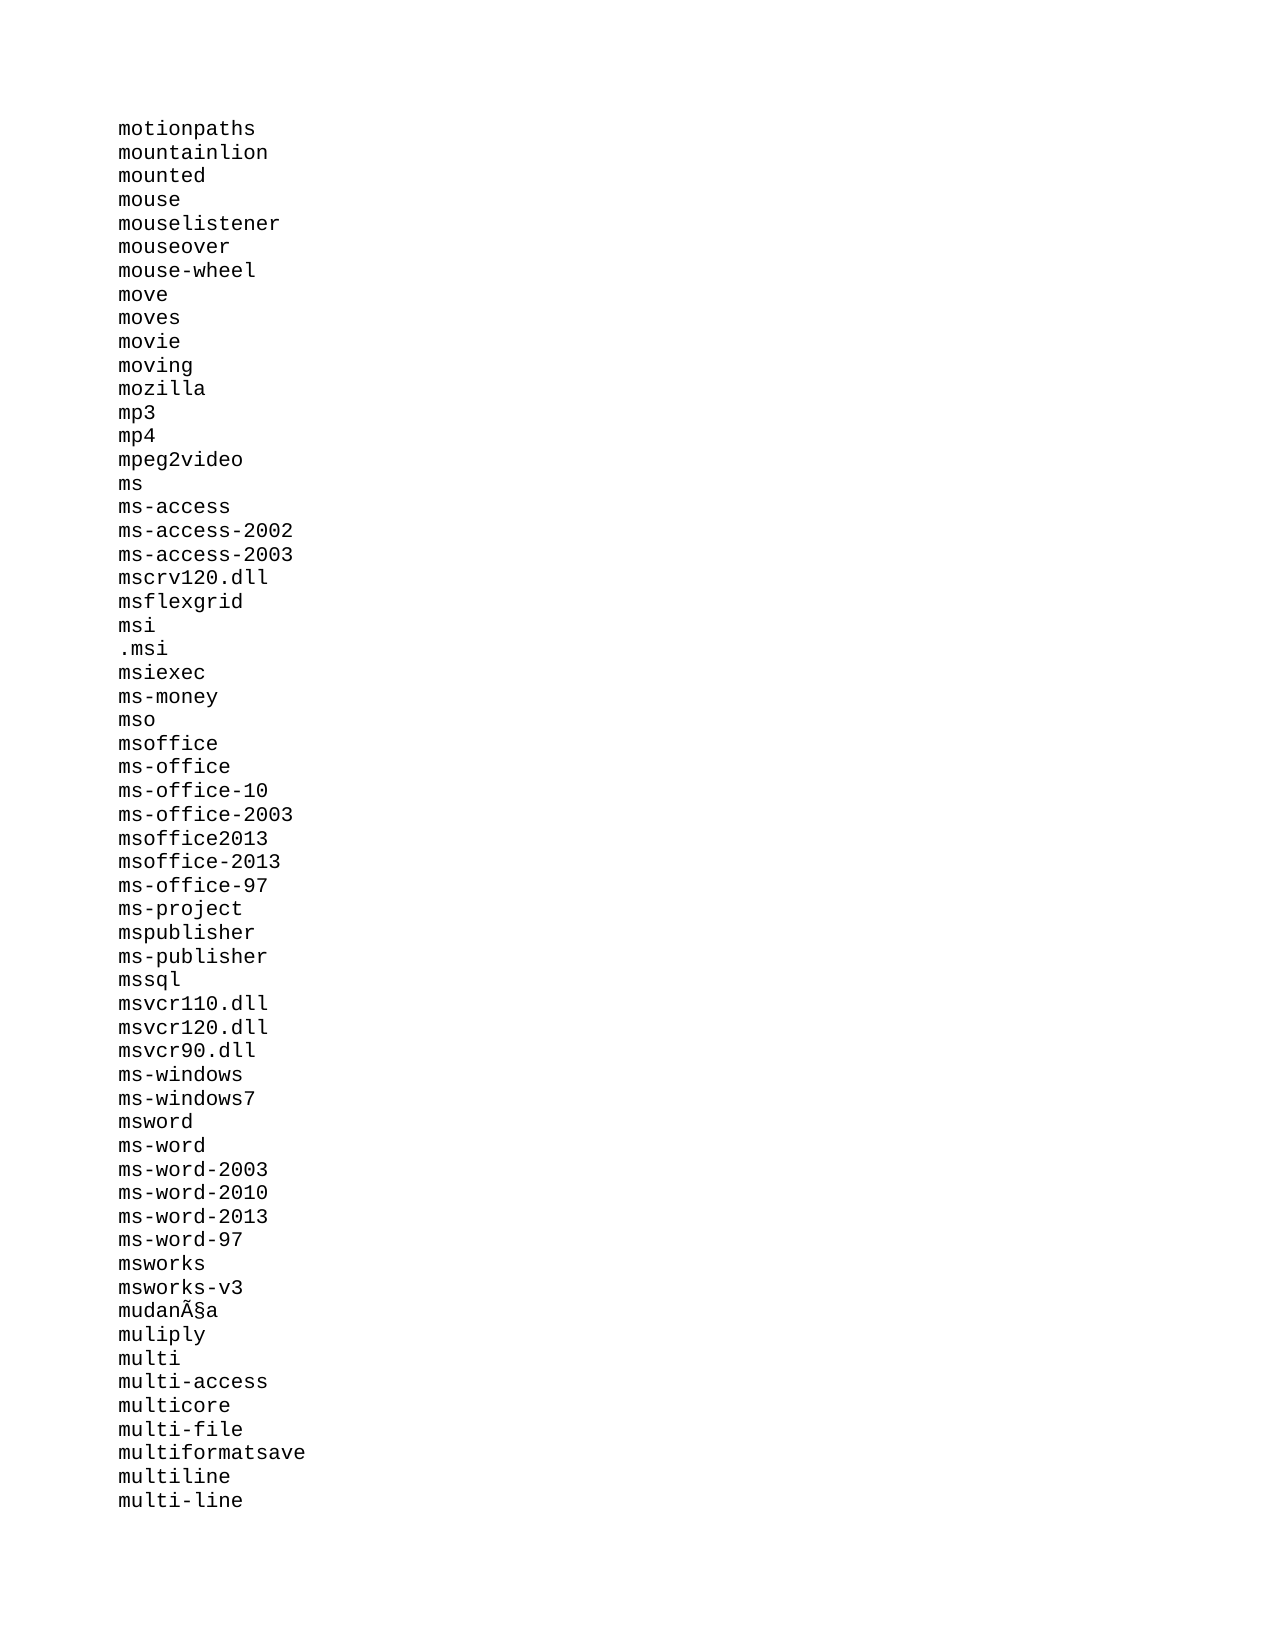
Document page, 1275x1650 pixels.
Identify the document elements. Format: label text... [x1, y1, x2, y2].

text msiexec [118, 662, 1157, 686]
text ms-word-97 [118, 1229, 1157, 1253]
text msworks-v3 [118, 1277, 1157, 1300]
text moving [118, 354, 1157, 378]
text ms-access-2003 [118, 544, 1157, 567]
text msflexgrid [118, 591, 1157, 615]
text multi-access [118, 1371, 1157, 1395]
text mouse-wheel [118, 260, 1157, 284]
text moves [118, 307, 1157, 331]
text ms-windows [118, 1064, 1157, 1088]
text msvcr110.dll [118, 993, 1157, 1017]
text msword [118, 1111, 1157, 1135]
text multi-line [118, 1489, 1157, 1513]
text .msi [118, 638, 1157, 662]
text ms-office-10 [118, 780, 1157, 804]
text mscrv120.dll [118, 567, 1157, 591]
text msvcr90.dll [118, 1040, 1157, 1064]
text mp4 [118, 426, 1157, 449]
text ms-office-97 [118, 875, 1157, 898]
text msoffice-2013 [118, 851, 1157, 875]
text movie [118, 331, 1157, 354]
text multiline [118, 1466, 1157, 1489]
text multicore [118, 1395, 1157, 1419]
text mp3 [118, 402, 1157, 426]
text msi [118, 615, 1157, 638]
text ms [118, 473, 1157, 496]
text ms-project [118, 898, 1157, 922]
text multi [118, 1348, 1157, 1371]
text msvcr120.dll [118, 1017, 1157, 1040]
text ms-publisher [118, 946, 1157, 969]
text ms-access-2002 [118, 520, 1157, 544]
text mouse [118, 189, 1157, 213]
text mpeg2video [118, 449, 1157, 473]
text mounted [118, 165, 1157, 189]
text mouseover [118, 236, 1157, 260]
text ms-windows7 [118, 1088, 1157, 1111]
text multi-file [118, 1419, 1157, 1442]
text motionpaths [118, 118, 1157, 142]
text move [118, 284, 1157, 307]
text multiformatsave [118, 1442, 1157, 1466]
text ms-access [118, 496, 1157, 520]
text ms-word-2003 [118, 1158, 1157, 1182]
text mspublisher [118, 922, 1157, 946]
text ms-office [118, 757, 1157, 780]
text mountainlion [118, 142, 1157, 165]
text mudanÃ§a [118, 1300, 1157, 1324]
text mozilla [118, 378, 1157, 402]
text ms-word-2013 [118, 1206, 1157, 1229]
text msworks [118, 1253, 1157, 1277]
text ms-word-2010 [118, 1182, 1157, 1206]
text mso [118, 709, 1157, 733]
text ms-word [118, 1135, 1157, 1158]
text muliply [118, 1324, 1157, 1348]
text msoffice [118, 733, 1157, 757]
text ms-office-2003 [118, 804, 1157, 827]
text mouselistener [118, 213, 1157, 236]
text mssql [118, 969, 1157, 993]
text ms-money [118, 686, 1157, 709]
text msoffice2013 [118, 827, 1157, 851]
